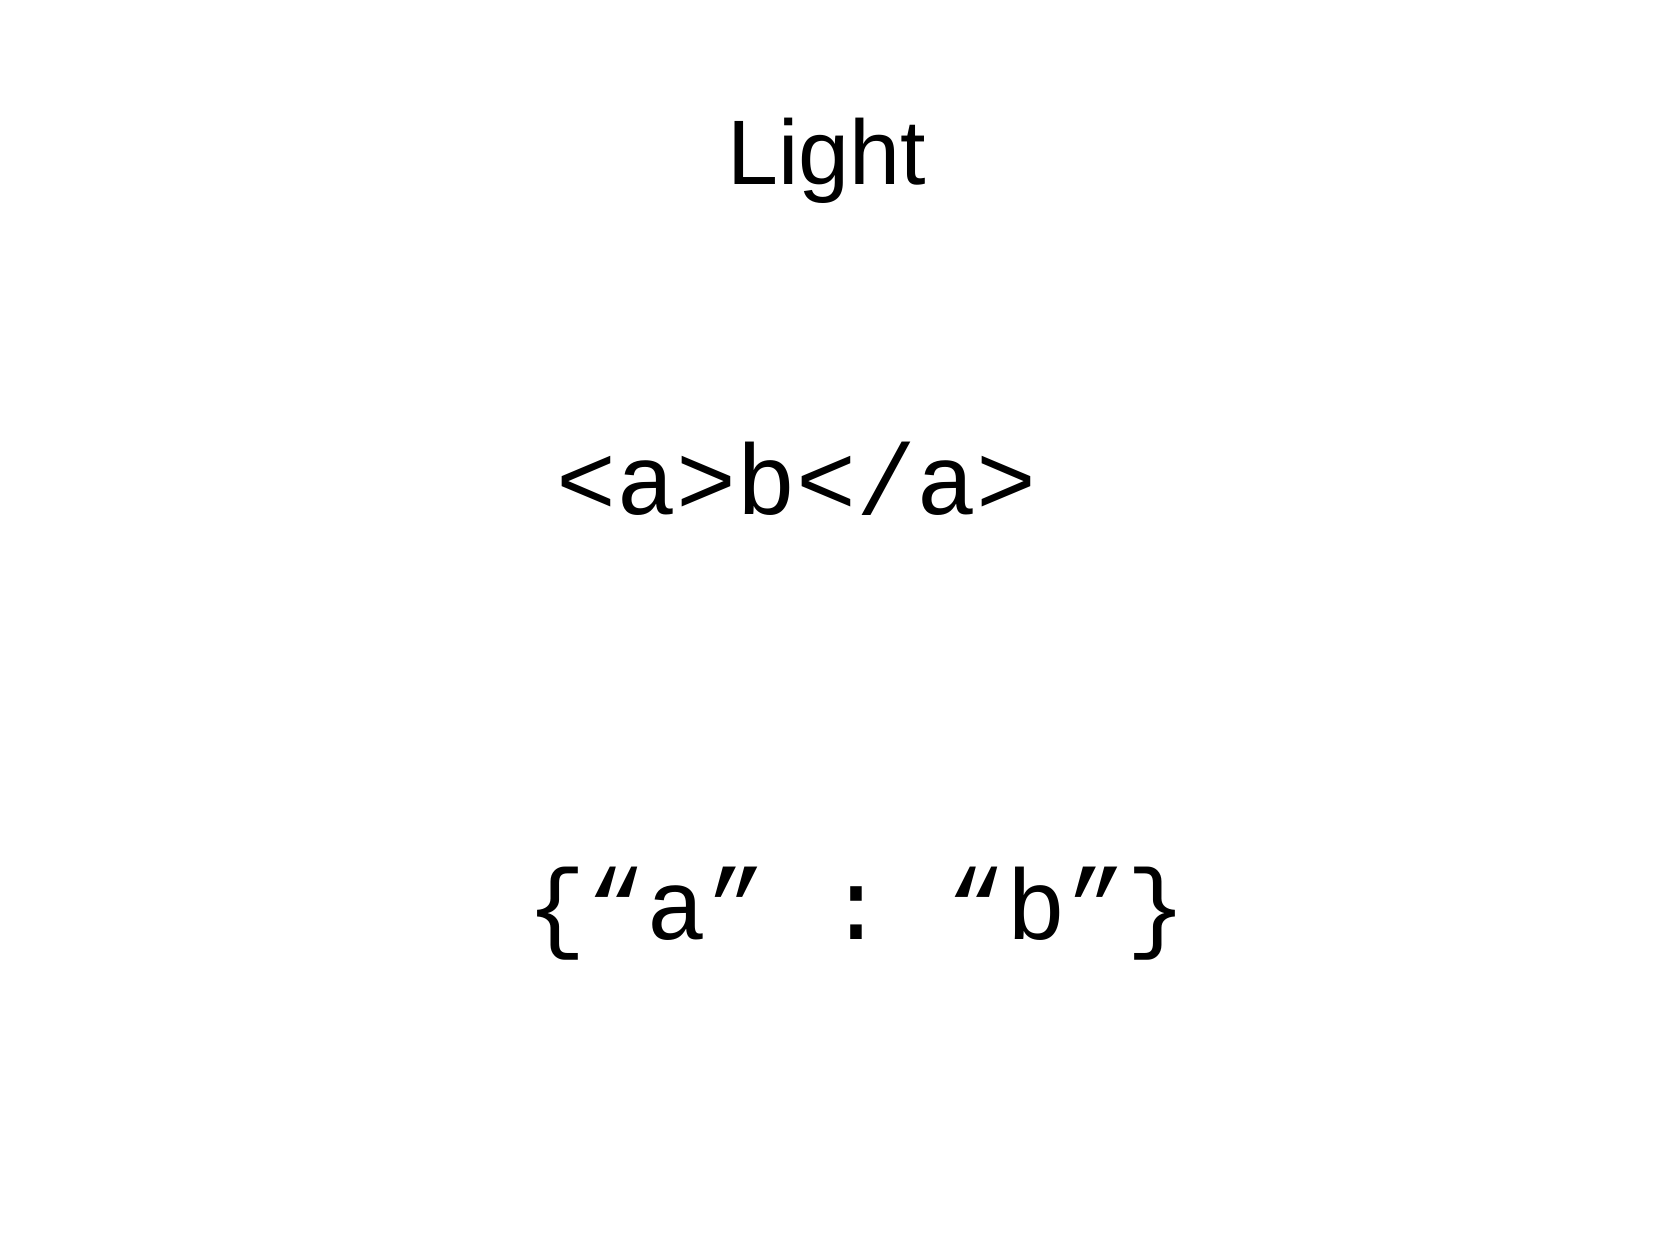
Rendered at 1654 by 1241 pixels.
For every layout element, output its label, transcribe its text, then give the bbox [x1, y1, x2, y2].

list <a>b</a> {“a” : “b”} [82, 290, 1571, 1010]
title Light [82, 49, 1571, 257]
